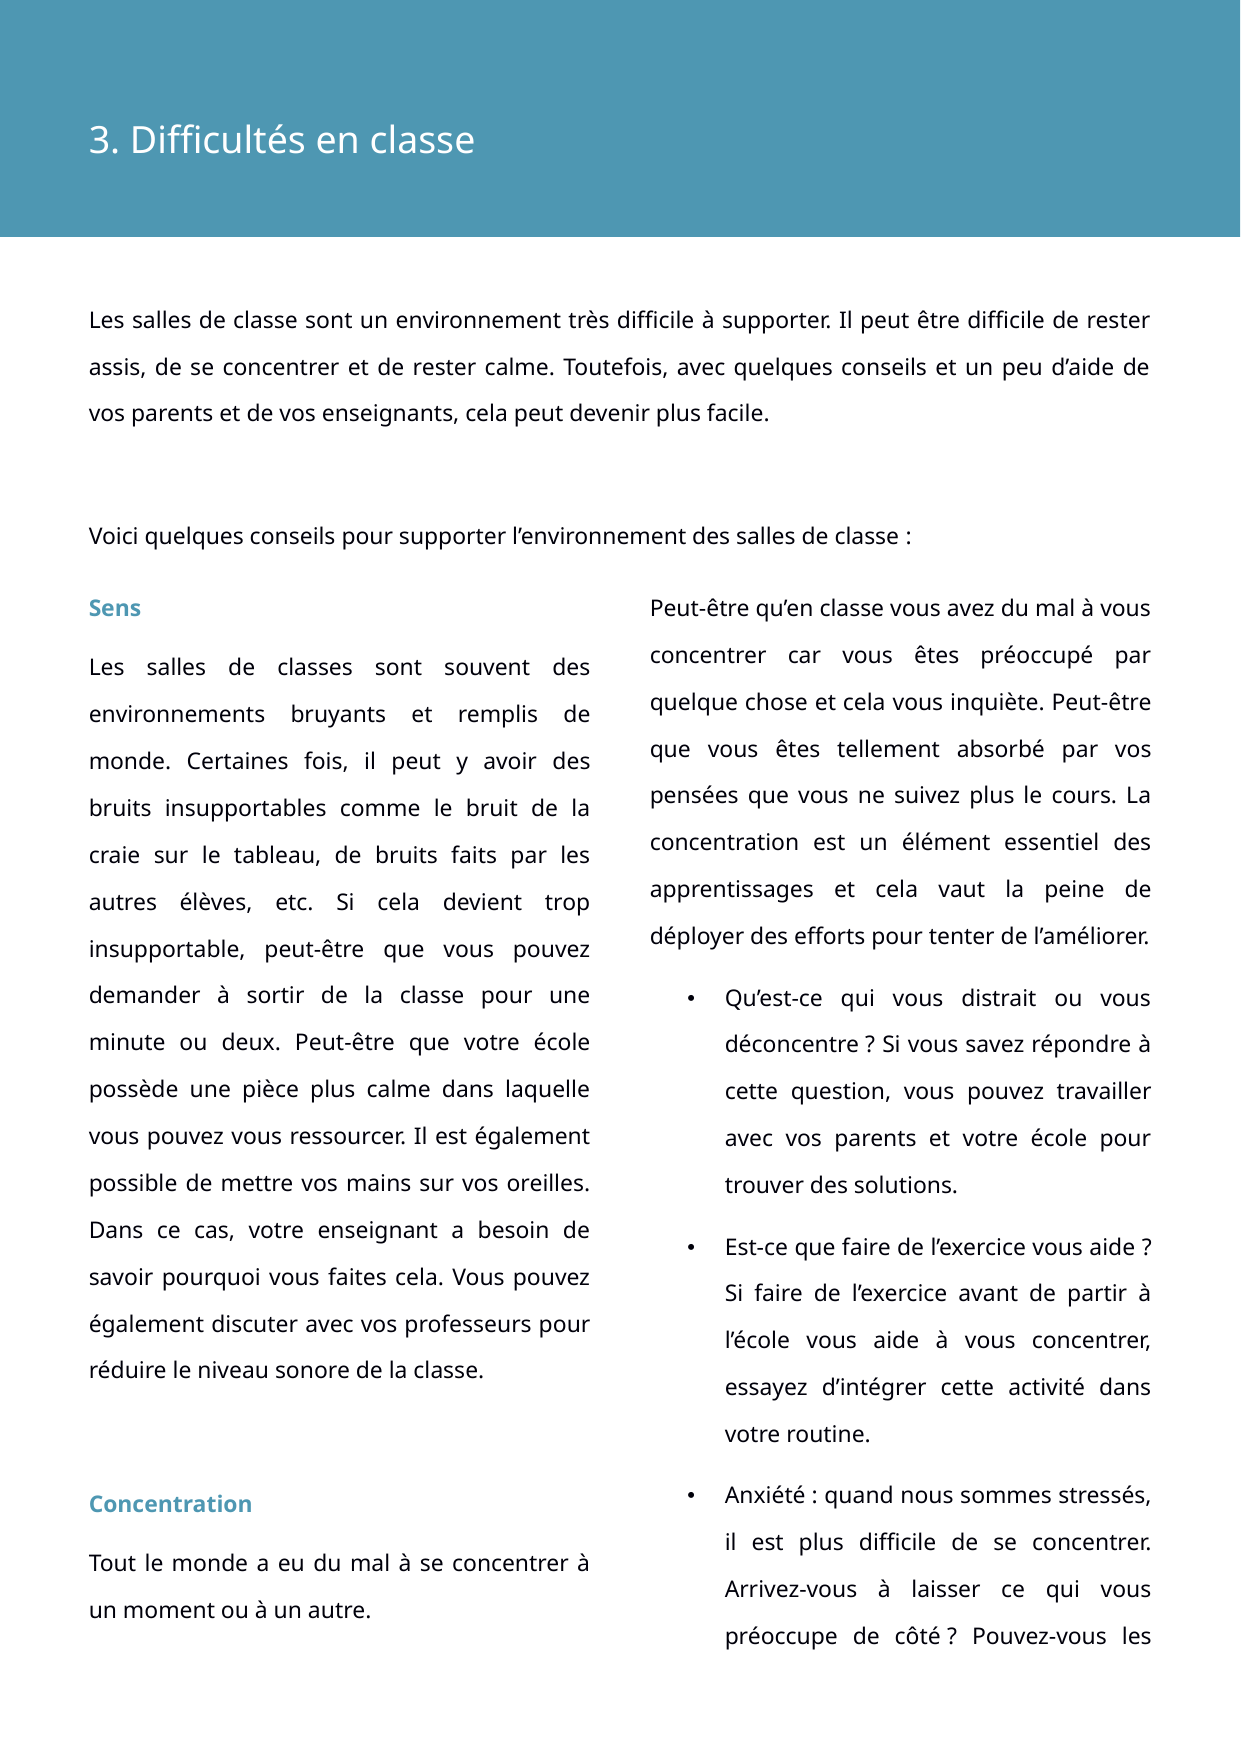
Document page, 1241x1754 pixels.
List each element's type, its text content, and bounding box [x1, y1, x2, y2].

subtitle Concentration [88, 1487, 591, 1519]
text Peut-être qu’en classe vous avez du mal à vous concentrer car vous êtes préoccupé par quelque chose et cela vous inquiète. Peut-être que vous êtes tellement absorbé par vos pensées que vous ne suivez plus le cours. La concentration est un élément essentiel des apprentissages et cela vaut la peine de déployer des efforts pour tenter de l’améliorer. [649, 592, 1152, 951]
list Anxiété : quand nous sommes stressés, il est plus difficile de se concentrer. Arrivez-vous à laisser ce qui vous préoccupe de côté ? Pouvez-vous les [687, 1479, 1152, 1651]
subtitle 3. Difficultés en classe [88, 113, 1152, 164]
text Les salles de classe sont un environnement très difficile à supporter. Il peut être difficile de rester assis, de se concentrer et de rester calme. Toutefois, avec quelques conseils et un peu d’aide de vos parents et de vos enseignants, cela peut devenir plus facile. [88, 304, 1152, 429]
subtitle Sens [88, 592, 591, 623]
text Voici quelques conseils pour supporter l’environnement des salles de classe : [88, 520, 1152, 552]
list Est-ce que faire de l’exercice vous aide ? Si faire de l’exercice avant de partir à l’école vous aide à vous concentrer, essayez d’intégrer cette activité dans votre routine. [687, 1231, 1152, 1449]
text Tout le monde a eu du mal à se concentrer à un moment ou à un autre. [88, 1547, 591, 1625]
list Qu’est-ce qui vous distrait ou vous déconcentre ? Si vous savez répondre à cette question, vous pouvez travailler avec vos parents et votre école pour trouver des solutions. [687, 982, 1152, 1200]
text Les salles de classes sont souvent des environnements bruyants et remplis de monde. Certaines fois, il peut y avoir des bruits insupportables comme le bruit de la craie sur le tableau, de bruits faits par les autres élèves, etc. Si cela devient trop insupportable, peut-être que vous pouvez demander à sortir de la classe pour une minute ou deux. Peut-être que votre école possède une pièce plus calme dans laquelle vous pouvez vous ressourcer. Il est également possible de mettre vos mains sur vos oreilles. Dans ce cas, votre enseignant a besoin de savoir pourquoi vous faites cela. Vous pouvez également discuter avec vos professeurs pour réduire le niveau sonore de la classe. [88, 651, 591, 1386]
